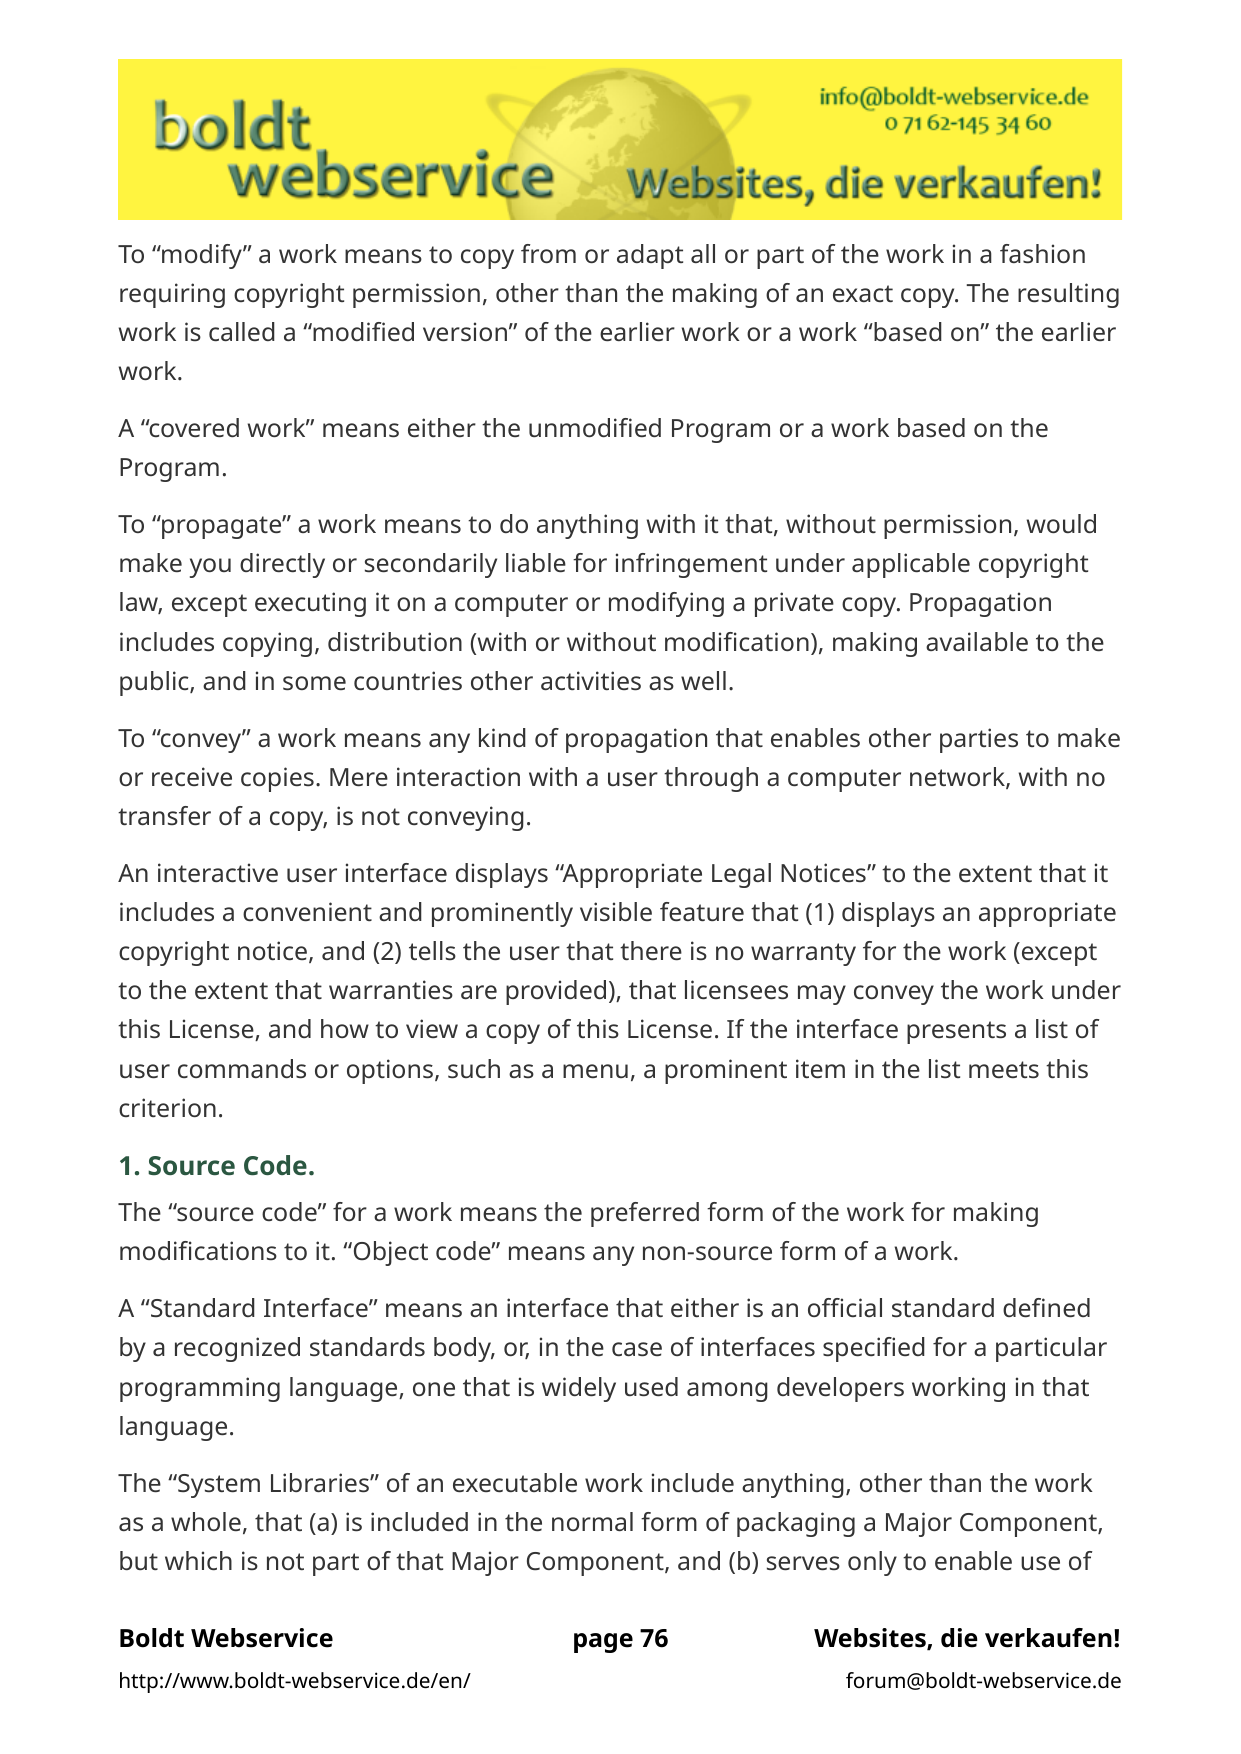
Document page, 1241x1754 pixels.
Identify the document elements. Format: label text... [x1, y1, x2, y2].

text A “covered work” means either the unmodified Program or a work based on the Program. [118, 411, 1122, 484]
subtitle 1. Source Code. [118, 1147, 1122, 1183]
picture [118, 59, 1123, 220]
text The “System Libraries” of an executable work include anything, other than the work as a whole, that (a) is included in the normal form of packaging a Major Component, but which is not part of that Major Component, and (b) serves only to enable use of [118, 1465, 1122, 1578]
text To “propagate” a work means to do anything with it that, without permission, would make you directly or secondarily liable for infringement under applicable copyright law, except executing it on a computer or modifying a private copy. Propagation includes copying, distribution (with or without modification), making available to the public, and in some countries other activities as well. [118, 507, 1122, 697]
text To “convey” a work means any kind of propagation that enables other parties to make or receive copies. Mere interaction with a user through a computer network, with no transfer of a copy, is not conveying. [118, 720, 1122, 833]
text A “Standard Interface” means an interface that either is an official standard defined by a recognized standards body, or, in the case of interfaces specified for a particular programming language, one that is widely used among developers working in that language. [118, 1291, 1122, 1442]
text To “modify” a work means to copy from or adapt all or part of the work in a fashion requiring copyright permission, other than the making of an exact copy. The resulting work is called a “modified version” of the earlier work or a work “based on” the earlier work. [118, 236, 1122, 388]
text The “source code” for a work means the preferred form of the work for making modifications to it. “Object code” means any non-source form of a work. [118, 1195, 1122, 1268]
text An interactive user interface displays “Appropriate Legal Notices” to the extent that it includes a convenient and prominently visible feature that (1) displays an appropriate copyright notice, and (2) tells the user that there is no warranty for the work (except to the extent that warranties are provided), that licensees may convey the work under this License, and how to view a copy of this License. If the interface presents a list of user commands or options, such as a menu, a prominent item in the list meets this criterion. [118, 855, 1122, 1124]
